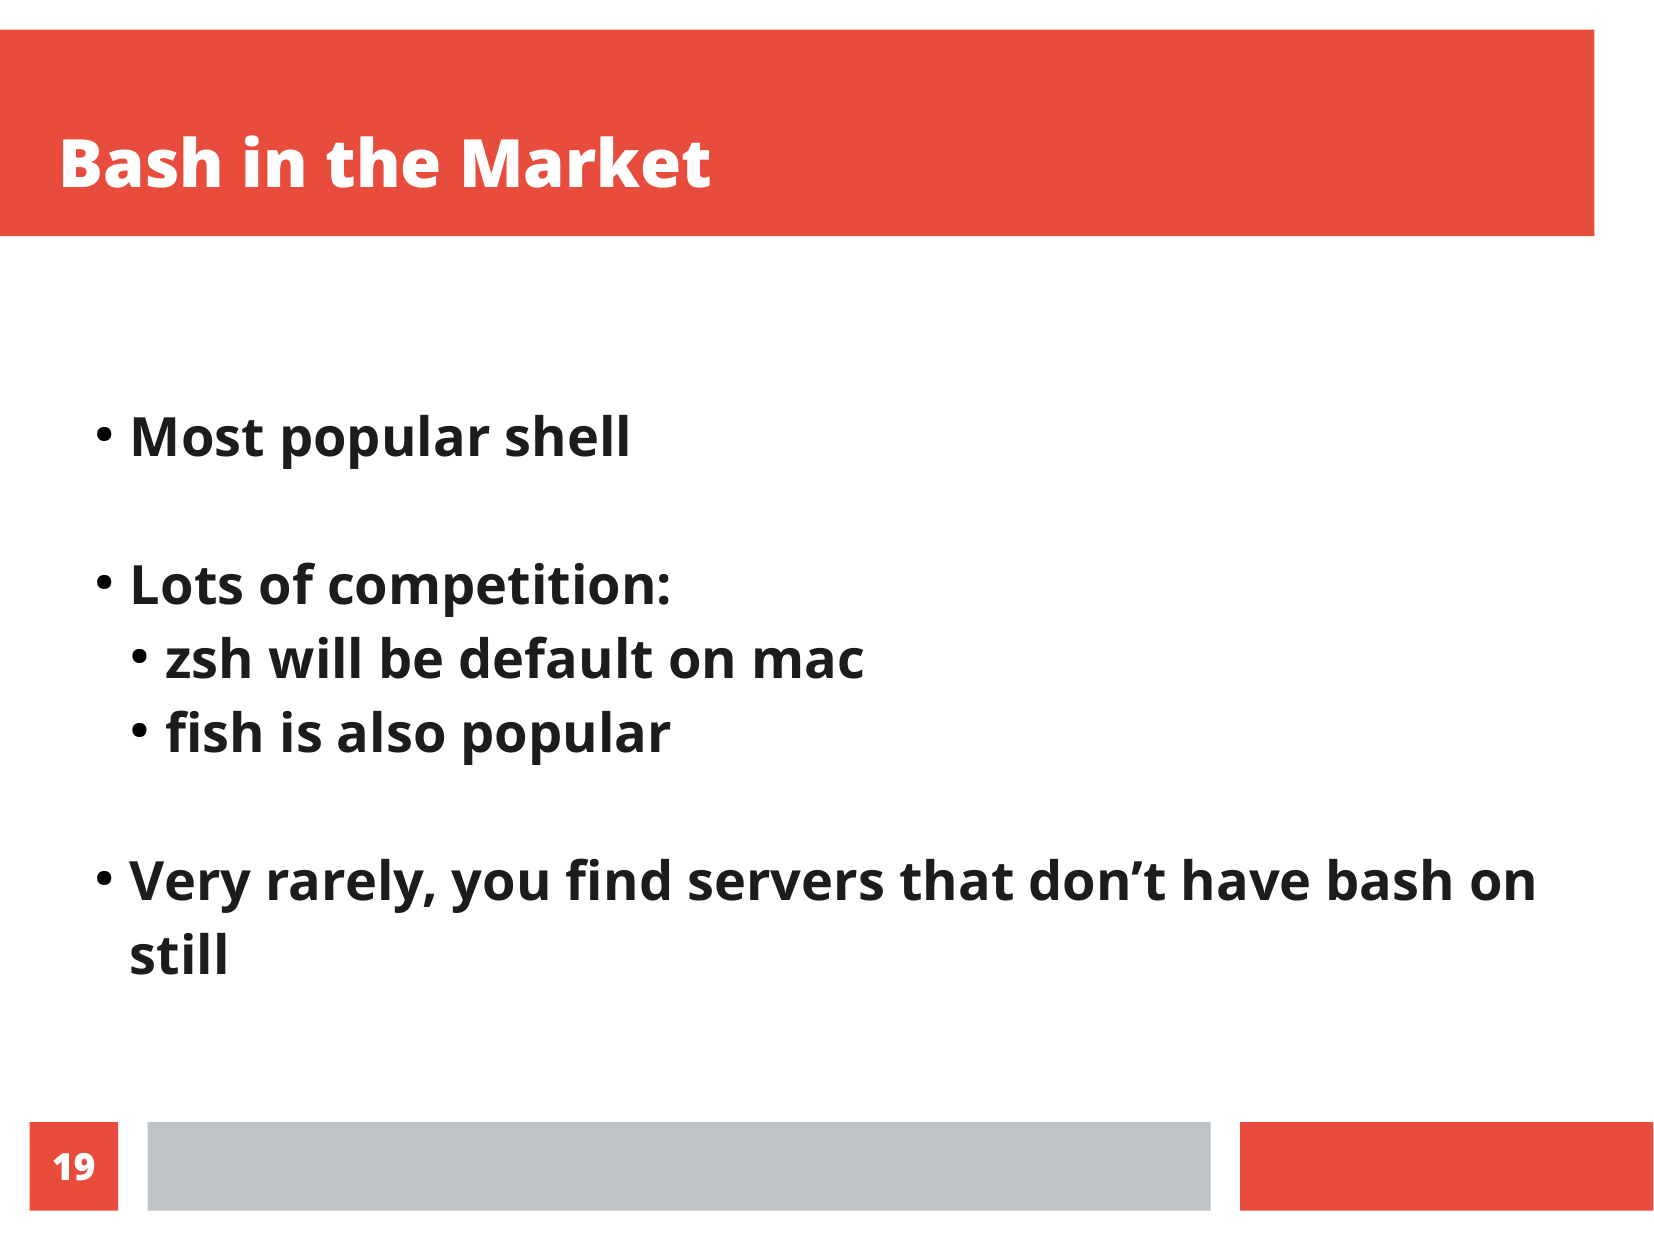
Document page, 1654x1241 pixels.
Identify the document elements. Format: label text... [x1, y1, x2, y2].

subtitle Most popular shell Lots of competition: zsh will be default on mac fish is also popular Very rarely, you find servers that don’t have bash on still [59, 324, 1565, 1093]
title Bash in the Market [59, 59, 1595, 207]
